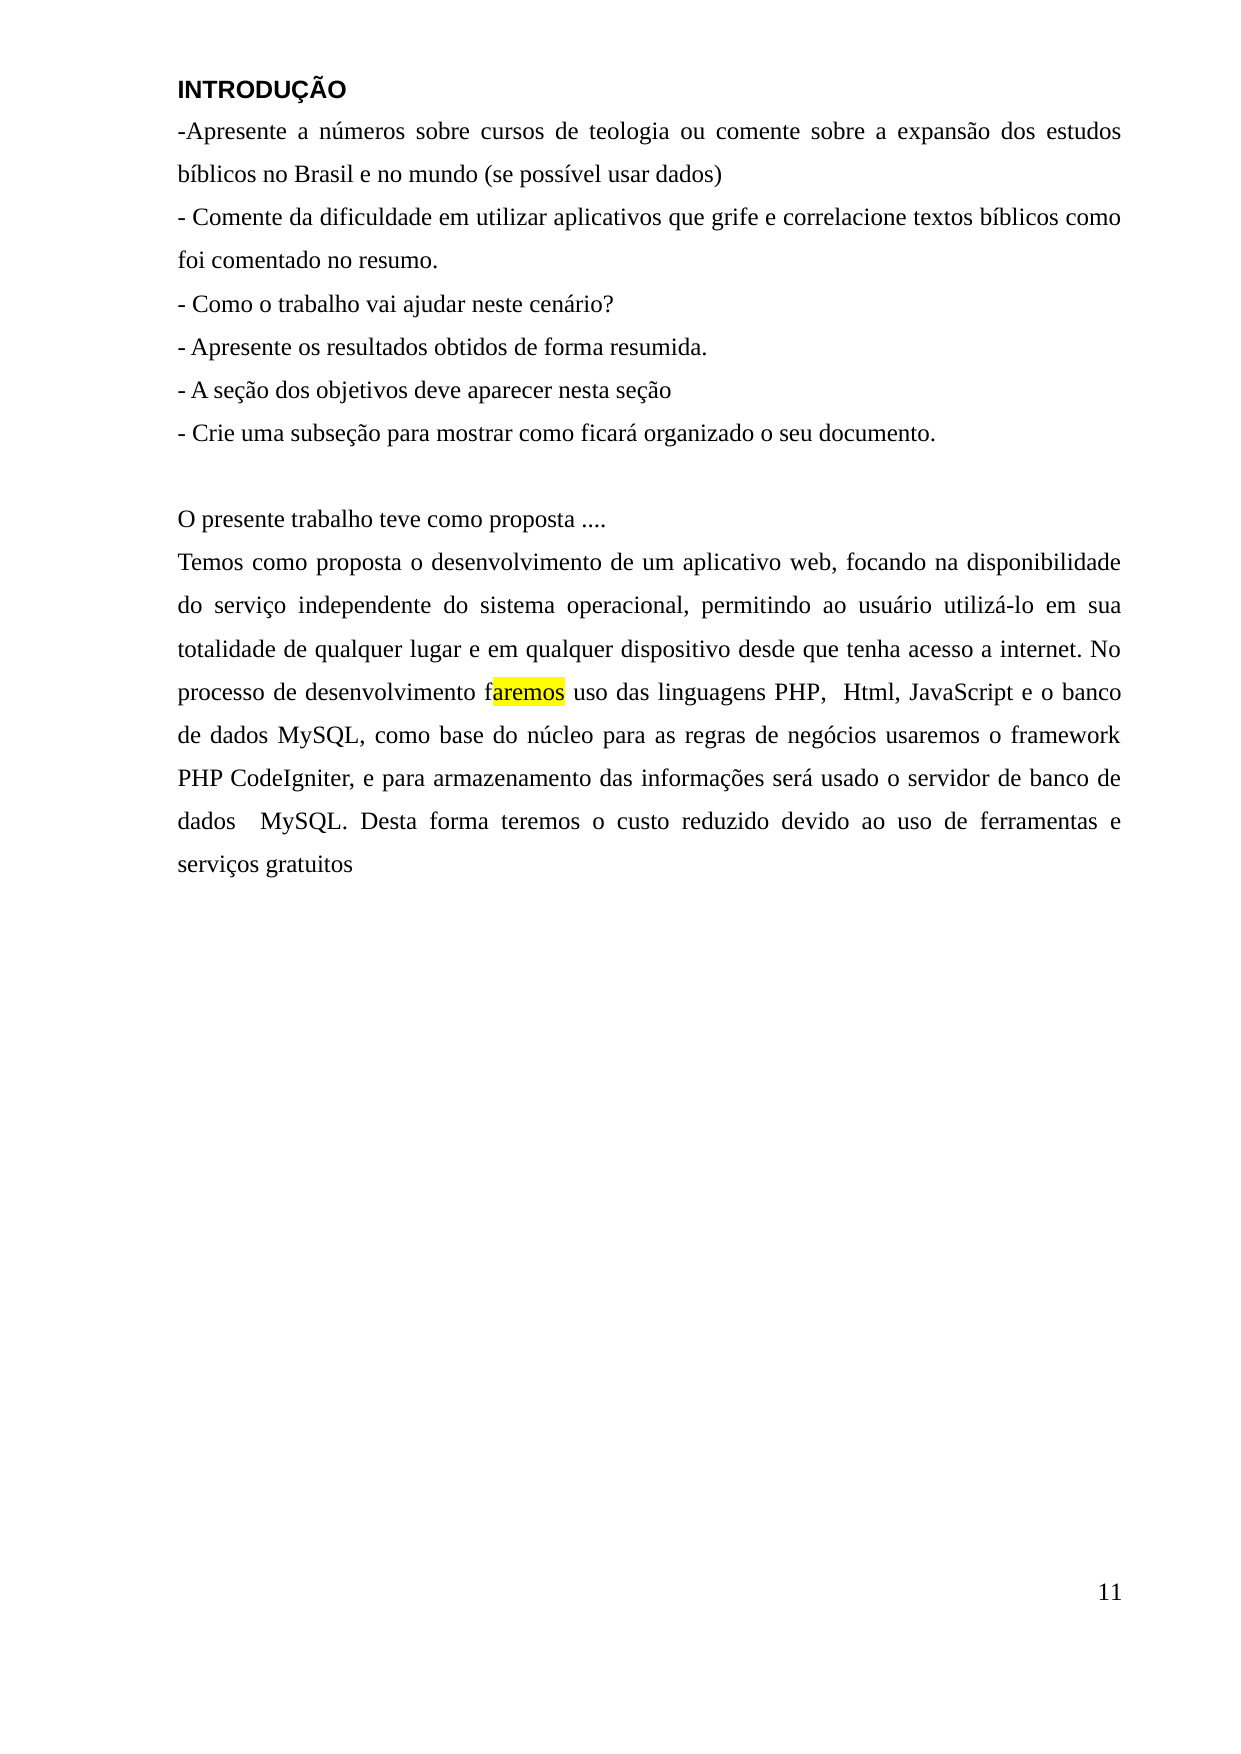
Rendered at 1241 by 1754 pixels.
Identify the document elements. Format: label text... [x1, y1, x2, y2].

text - Como o trabalho vai ajudar neste cenário? [177, 289, 1122, 317]
text - Crie uma subseção para mostrar como ficará organizado o seu documento. [177, 418, 1122, 447]
text Temos como proposta o desenvolvimento de um aplicativo web, focando na disponibilidade do serviço independente do sistema operacional, permitindo ao usuário utilizá-lo em sua totalidade de qualquer lugar e em qualquer dispositivo desde que tenha acesso a internet. No processo de desenvolvimento faremos uso das linguagens PHP, Html, JavaScript e o banco de dados MySQL, como base do núcleo para as regras de negócios usaremos o framework PHP CodeIgniter, e para armazenamento das informações será usado o servidor de banco de dados MySQL. Desta forma teremos o custo reduzido devido ao uso de ferramentas e serviços gratuitos [177, 547, 1122, 878]
text - Apresente os resultados obtidos de forma resumida. [177, 332, 1122, 361]
text O presente trabalho teve como proposta .... [177, 504, 1122, 533]
subtitle INTRODUÇÃO [177, 75, 1122, 104]
text - Comente da dificuldade em utilizar aplicativos que grife e correlacione textos bíblicos como foi comentado no resumo. [177, 202, 1122, 274]
text - A seção dos objetivos deve aparecer nesta seção [177, 375, 1122, 404]
text -Apresente a números sobre cursos de teologia ou comente sobre a expansão dos estudos bíblicos no Brasil e no mundo (se possível usar dados) [177, 116, 1122, 188]
